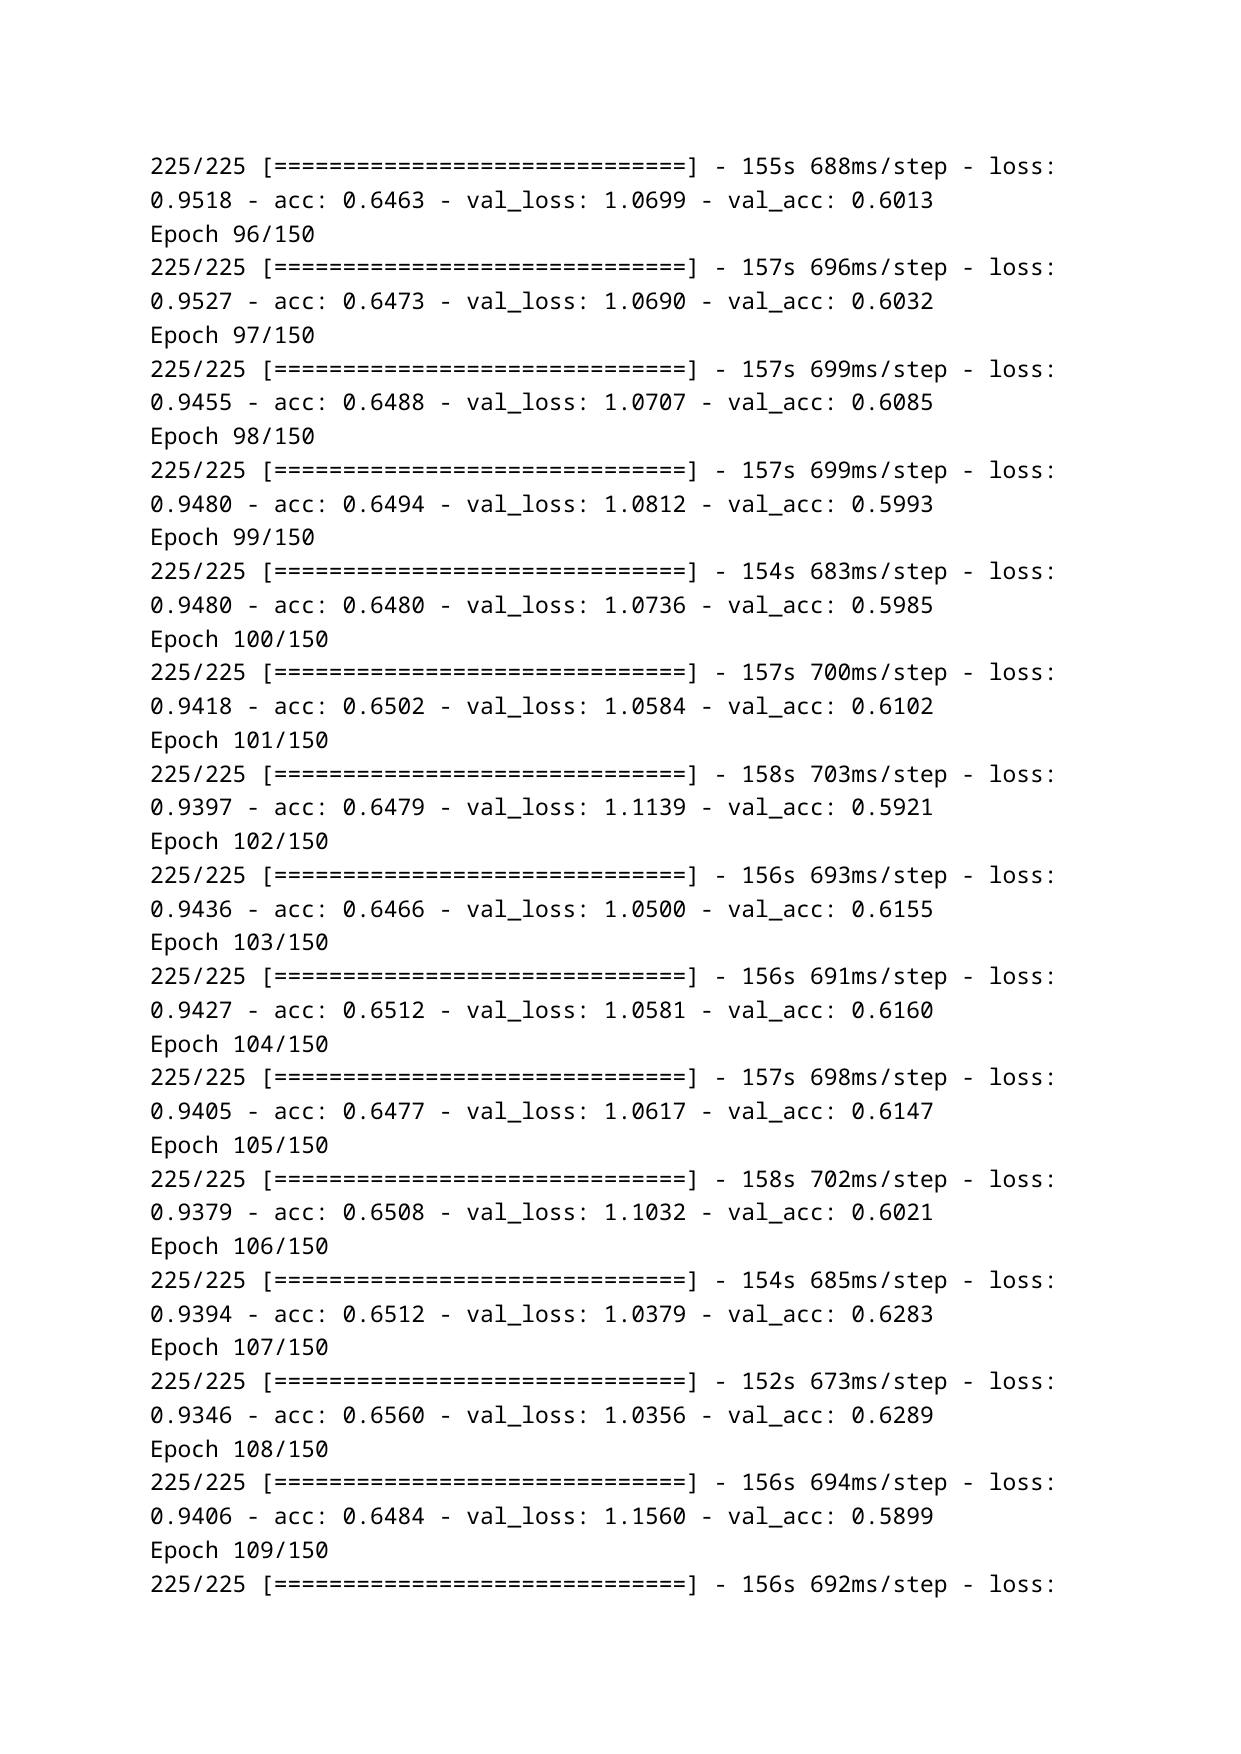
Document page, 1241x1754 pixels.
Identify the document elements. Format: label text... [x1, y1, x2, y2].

text 225/225 [==============================] - 155s 688ms/step - loss: 0.9518 - acc: 0.6463 - val_loss: 1.0699 - val_acc: 0.6013 Epoch 96/150 225/225 [==============================] - 157s 696ms/step - loss: 0.9527 - acc: 0.6473 - val_loss: 1.0690 - val_acc: 0.6032 Epoch 97/150 225/225 [==============================] - 157s 699ms/step - loss: 0.9455 - acc: 0.6488 - val_loss: 1.0707 - val_acc: 0.6085 Epoch 98/150 225/225 [==============================] - 157s 699ms/step - loss: 0.9480 - acc: 0.6494 - val_loss: 1.0812 - val_acc: 0.5993 Epoch 99/150 225/225 [==============================] - 154s 683ms/step - loss: 0.9480 - acc: 0.6480 - val_loss: 1.0736 - val_acc: 0.5985 Epoch 100/150 225/225 [==============================] - 157s 700ms/step - loss: 0.9418 - acc: 0.6502 - val_loss: 1.0584 - val_acc: 0.6102 Epoch 101/150 225/225 [==============================] - 158s 703ms/step - loss: 0.9397 - acc: 0.6479 - val_loss: 1.1139 - val_acc: 0.5921 Epoch 102/150 225/225 [==============================] - 156s 693ms/step - loss: 0.9436 - acc: 0.6466 - val_loss: 1.0500 - val_acc: 0.6155 Epoch 103/150 225/225 [==============================] - 156s 691ms/step - loss: 0.9427 - acc: 0.6512 - val_loss: 1.0581 - val_acc: 0.6160 Epoch 104/150 225/225 [==============================] - 157s 698ms/step - loss: 0.9405 - acc: 0.6477 - val_loss: 1.0617 - val_acc: 0.6147 Epoch 105/150 225/225 [==============================] - 158s 702ms/step - loss: 0.9379 - acc: 0.6508 - val_loss: 1.1032 - val_acc: 0.6021 Epoch 106/150 225/225 [==============================] - 154s 685ms/step - loss: 0.9394 - acc: 0.6512 - val_loss: 1.0379 - val_acc: 0.6283 Epoch 107/150 225/225 [==============================] - 152s 673ms/step - loss: 0.9346 - acc: 0.6560 - val_loss: 1.0356 - val_acc: 0.6289 Epoch 108/150 225/225 [==============================] - 156s 694ms/step - loss: 0.9406 - acc: 0.6484 - val_loss: 1.1560 - val_acc: 0.5899 Epoch 109/150 225/225 [==============================] - 156s 692ms/step - loss: [150, 150, 1090, 1599]
